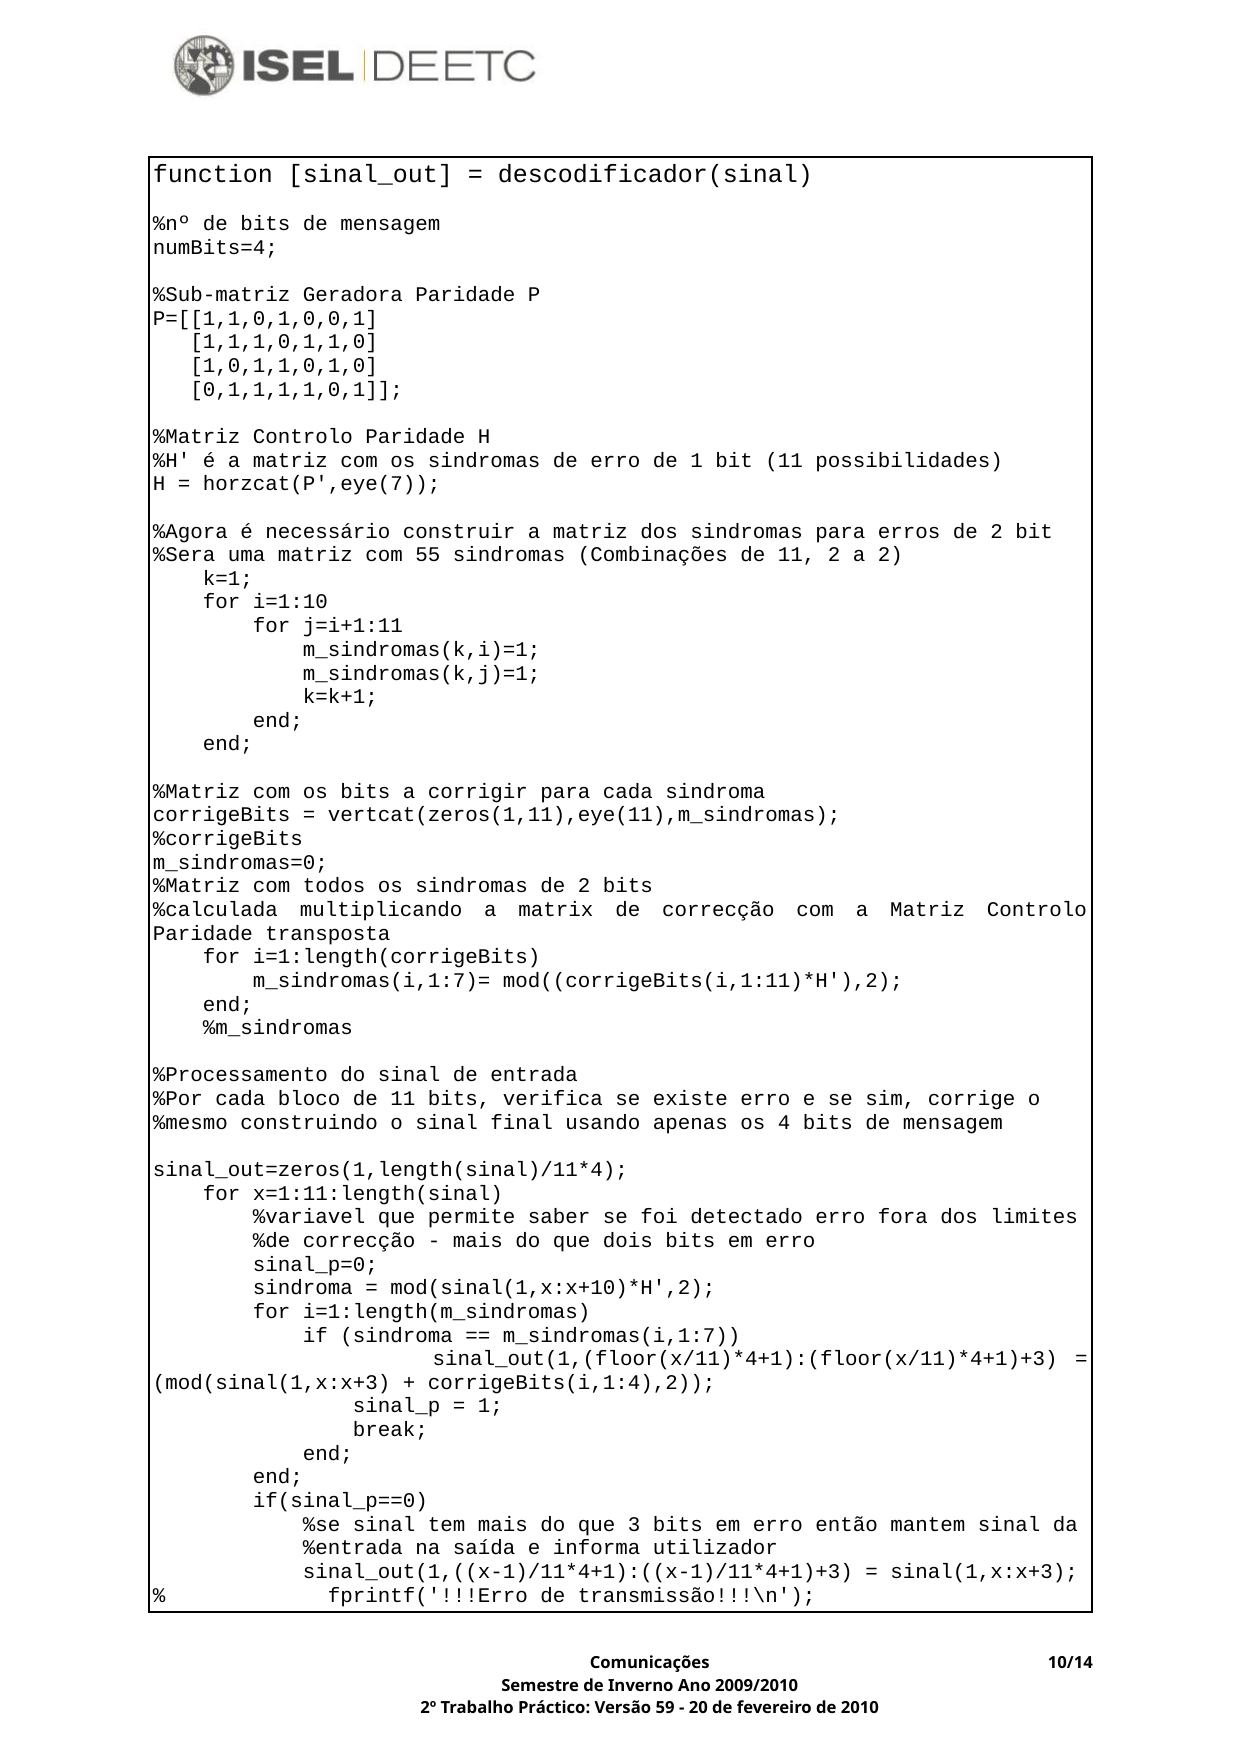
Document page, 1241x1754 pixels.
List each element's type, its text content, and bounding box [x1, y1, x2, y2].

text m_sindromas=0; [150, 847, 1091, 870]
text %Por cada bloco de 11 bits, verifica se existe erro e se sim, corrige o [150, 1083, 1091, 1107]
text for x=1:11:length(sinal) [150, 1178, 1091, 1201]
text % fprintf('!!!Erro de transmissão!!!\n'); [150, 1580, 1091, 1611]
text end; [150, 988, 1091, 1012]
text k=k+1; [150, 681, 1091, 705]
text %Agora é necessário construir a matriz dos sindromas para erros de 2 bit [150, 516, 1091, 539]
text %Processamento do sinal de entrada [150, 1059, 1091, 1083]
text numBits=4; [150, 232, 1091, 261]
text %H' é a matriz com os sindromas de erro de 1 bit (11 possibilidades) [150, 445, 1091, 468]
text %entrada na saída e informa utilizador [150, 1532, 1091, 1556]
text %de correcção - mais do que dois bits em erro [150, 1225, 1091, 1249]
text %Matriz com todos os sindromas de 2 bits [150, 870, 1091, 894]
text end; [150, 705, 1091, 728]
text %corrigeBits [150, 823, 1091, 847]
text m_sindromas(k,i)=1; [150, 634, 1091, 657]
text end; [150, 1461, 1091, 1485]
text %nº de bits de mensagem [150, 208, 1091, 232]
text H = horzcat(P',eye(7)); [150, 468, 1091, 497]
text end; [150, 1438, 1091, 1461]
text sinal_out(1,(floor(x/11)*4+1):(floor(x/11)*4+1)+3) = (mod(sinal(1,x:x+3) + corrigeBits(i,1:4),2)); [150, 1343, 1091, 1391]
text sinal_p = 1; [150, 1391, 1091, 1414]
text %m_sindromas [150, 1012, 1091, 1041]
text sindroma = mod(sinal(1,x:x+10)*H',2); [150, 1272, 1091, 1296]
text sinal_out(1,((x-1)/11*4+1):((x-1)/11*4+1)+3) = sinal(1,x:x+3); [150, 1556, 1091, 1580]
text %variavel que permite saber se foi detectado erro fora dos limites [150, 1201, 1091, 1225]
text [1,0,1,1,0,1,0] [150, 350, 1091, 374]
text for i=1:10 [150, 587, 1091, 610]
text sinal_out=zeros(1,length(sinal)/11*4); [150, 1154, 1091, 1178]
text %Sera uma matriz com 55 sindromas (Combinações de 11, 2 a 2) [150, 539, 1091, 563]
text for j=i+1:11 [150, 610, 1091, 634]
text k=1; [150, 563, 1091, 587]
text if(sinal_p==0) [150, 1485, 1091, 1509]
text %calculada multiplicando a matrix de correcção com a Matriz Controlo Paridade transposta [150, 894, 1091, 941]
text corrigeBits = vertcat(zeros(1,11),eye(11),m_sindromas); [150, 799, 1091, 823]
text %Matriz Controlo Paridade H [150, 421, 1091, 445]
text end; [150, 728, 1091, 757]
text P=[[1,1,0,1,0,0,1] [150, 303, 1091, 326]
picture [164, 20, 566, 121]
text m_sindromas(k,j)=1; [150, 657, 1091, 681]
text break; [150, 1414, 1091, 1438]
text %se sinal tem mais do que 3 bits em erro então mantem sinal da [150, 1509, 1091, 1532]
text if (sindroma == m_sindromas(i,1:7)) [150, 1319, 1091, 1343]
text for i=1:length(m_sindromas) [150, 1296, 1091, 1319]
text %mesmo construindo o sinal final usando apenas os 4 bits de mensagem [150, 1107, 1091, 1135]
text sinal_p=0; [150, 1249, 1091, 1272]
text function [sinal_out] = descodificador(sinal) [150, 158, 1091, 189]
text [0,1,1,1,1,0,1]]; [150, 374, 1091, 402]
text for i=1:length(corrigeBits) [150, 941, 1091, 965]
text %Sub-matriz Geradora Paridade P [150, 279, 1091, 303]
text [1,1,1,0,1,1,0] [150, 326, 1091, 350]
text m_sindromas(i,1:7)= mod((corrigeBits(i,1:11)*H'),2); [150, 965, 1091, 988]
text %Matriz com os bits a corrigir para cada sindroma [150, 776, 1091, 799]
